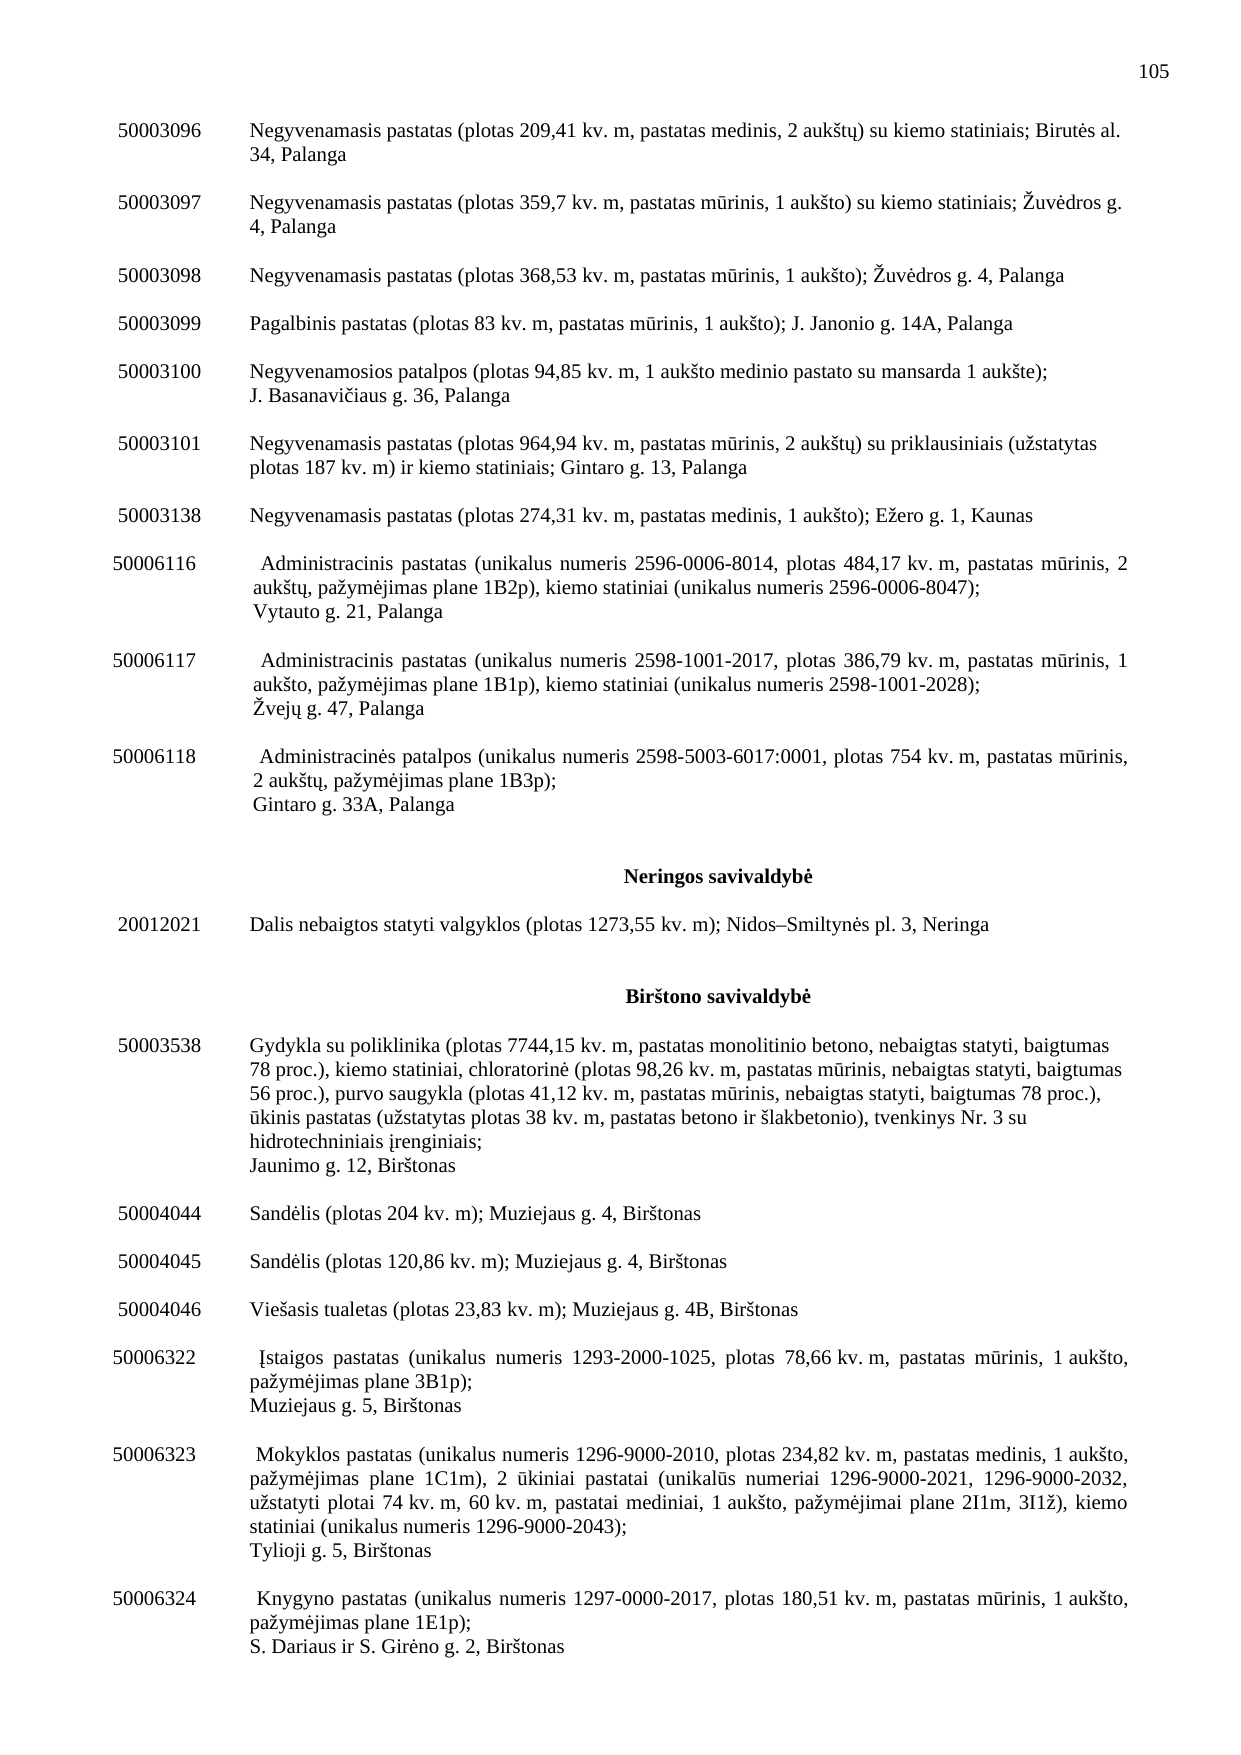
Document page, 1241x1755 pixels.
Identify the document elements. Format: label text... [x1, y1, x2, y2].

table_cell [1190, 1345, 1198, 1442]
table_cell [101, 864, 238, 888]
table_cell [1190, 1321, 1198, 1345]
table_cell [1156, 503, 1173, 527]
table_cell [101, 1225, 1198, 1249]
table_cell Negyvenamasis pastatas (plotas 274,31 kv. m, pastatas medinis, 1 aukšto); Ežero g. 1, Kaunas [238, 503, 1139, 527]
table_cell [1173, 1586, 1190, 1682]
table_cell [1173, 1442, 1190, 1586]
table_cell [1190, 359, 1198, 407]
table_cell 50003100 [101, 359, 238, 407]
table_cell [101, 1009, 1198, 1032]
table_cell Gydykla su poliklinika (plotas 7744,15 kv. m, pastatas monolitinio betono, nebaigtas statyti, baigtumas 78 proc.), kiemo statiniai, chloratorinė (plotas 98,26 kv. m, pastatas mūrinis, nebaigtas statyti, baigtumas 56 proc.), purvo saugykla (plotas 41,12 kv. m, pastatas mūrinis, nebaigtas statyti, baigtumas 78 proc.), ūkinis pastatas (užstatytas plotas 38 kv. m, pastatas betono ir šlakbetonio), tvenkinys Nr. 3 su hidrotechniniais įrenginiais; Jaunimo g. 12, Birštonas [238, 1033, 1139, 1177]
table_cell [1173, 1321, 1190, 1345]
table_cell [101, 1321, 238, 1345]
table_cell [1190, 1201, 1198, 1225]
table_cell [1173, 744, 1190, 840]
table_cell [1156, 744, 1173, 840]
table_cell [1190, 311, 1198, 335]
table_cell [1190, 1249, 1198, 1273]
table_cell 50006322 [101, 1345, 238, 1442]
table_cell [1140, 503, 1156, 527]
table_cell [1140, 311, 1156, 335]
table_cell [1190, 744, 1198, 840]
table_cell [101, 335, 1198, 359]
table_cell [1190, 912, 1198, 936]
table_cell [1156, 1586, 1173, 1682]
table_cell [1173, 1201, 1190, 1225]
table_cell [1156, 1033, 1173, 1177]
table_cell [1190, 503, 1198, 527]
table_cell [1140, 118, 1156, 166]
table_cell 50004046 [101, 1297, 238, 1321]
table_cell Neringos savivaldybė [238, 864, 1198, 888]
table_cell [1173, 1345, 1190, 1442]
table_cell [1190, 1297, 1198, 1321]
table_cell Administracinis pastatas (unikalus numeris 2596-0006-8014, plotas 484,17 kv. m, pastatas mūrinis, 2 aukštų, pažymėjimas plane 1B2p), kiemo statiniai (unikalus numeris 2596-0006-8047); Vytauto g. 21, Palanga [238, 551, 1139, 647]
table_cell [101, 239, 1198, 262]
table_cell [1190, 118, 1198, 166]
table_cell [238, 1321, 1139, 1345]
table_cell [1140, 190, 1156, 238]
table_cell [1190, 431, 1198, 479]
table_cell [1140, 263, 1156, 287]
table_cell Sandėlis (plotas 204 kv. m); Muziejaus g. 4, Birštonas [238, 1201, 1139, 1225]
table_cell [1140, 744, 1156, 840]
table_cell [1173, 1297, 1190, 1321]
table_cell Negyvenamasis pastatas (plotas 209,41 kv. m, pastatas medinis, 2 aukštų) su kiemo statiniais; Birutės al. 34, Palanga [238, 118, 1139, 166]
table_cell Dalis nebaigtos statyti valgyklos (plotas 1273,55 kv. m); Nidos–Smiltynės pl. 3, Neringa [238, 912, 1139, 936]
table_cell Administracinės patalpos (unikalus numeris 2598-5003-6017:0001, plotas 754 kv. m, pastatas mūrinis, 2 aukštų, pažymėjimas plane 1B3p); Gintaro g. 33A, Palanga [238, 744, 1139, 840]
table_cell Mokyklos pastatas (unikalus numeris 1296-9000-2010, plotas 234,82 kv. m, pastatas medinis, 1 aukšto, pažymėjimas plane 1C1m), 2 ūkiniai pastatai (unikalūs numeriai 1296-9000-2021, 1296-9000-2032, užstatyti plotai 74 kv. m, 60 kv. m, pastatai mediniai, 1 aukšto, pažymėjimai plane 2I1m, 3I1ž), kiemo statiniai (unikalus numeris 1296-9000-2043); Tylioji g. 5, Birštonas [238, 1442, 1139, 1586]
table_cell [1156, 311, 1173, 335]
table_cell Sandėlis (plotas 120,86 kv. m); Muziejaus g. 4, Birštonas [238, 1249, 1139, 1273]
table_cell 50006116 [101, 551, 238, 647]
table_cell 50003097 [101, 190, 238, 238]
table_cell [101, 984, 238, 1008]
table_cell Viešasis tualetas (plotas 23,83 kv. m); Muziejaus g. 4B, Birštonas [238, 1297, 1139, 1321]
table_cell [101, 166, 1198, 190]
table_cell [1140, 359, 1156, 407]
table_cell Knygyno pastatas (unikalus numeris 1297-0000-2017, plotas 180,51 kv. m, pastatas mūrinis, 1 aukšto, pažymėjimas plane 1E1p); S. Dariaus ir S. Girėno g. 2, Birštonas [238, 1586, 1139, 1682]
table_cell [101, 840, 1198, 864]
table_cell 50003096 [101, 118, 238, 166]
table_cell [101, 1273, 1198, 1297]
table_cell [1140, 1345, 1156, 1442]
table_cell 50006118 [101, 744, 238, 840]
table_cell Negyvenamasis pastatas (plotas 368,53 kv. m, pastatas mūrinis, 1 aukšto); Žuvėdros g. 4, Palanga [238, 263, 1139, 287]
table_cell [1140, 551, 1156, 647]
table_cell [1173, 359, 1190, 407]
table_cell [101, 888, 1198, 912]
table_cell [1140, 1297, 1156, 1321]
table_cell 50004045 [101, 1249, 238, 1273]
table_cell [101, 407, 1198, 431]
table_cell [1156, 1442, 1173, 1586]
table_cell [1173, 1033, 1190, 1177]
table_cell [1190, 1586, 1198, 1682]
table_cell [1156, 118, 1173, 166]
table_cell [1173, 503, 1190, 527]
table_cell 50003138 [101, 503, 238, 527]
table_cell 50006324 [101, 1586, 238, 1682]
table_cell [1173, 431, 1190, 479]
table_cell [1190, 1442, 1198, 1586]
table_cell [1156, 648, 1173, 744]
table_cell 50006117 [101, 648, 238, 744]
table_cell [1173, 190, 1190, 238]
table_cell Pagalbinis pastatas (plotas 83 kv. m, pastatas mūrinis, 1 aukšto); J. Janonio g. 14A, Palanga [238, 311, 1139, 335]
table_cell 50003099 [101, 311, 238, 335]
table_cell [1140, 1586, 1156, 1682]
table_cell [1190, 1033, 1198, 1177]
table_cell 50006323 [101, 1442, 238, 1586]
table_cell [1156, 359, 1173, 407]
table_cell 50003098 [101, 263, 238, 287]
table_cell Negyvenamasis pastatas (plotas 964,94 kv. m, pastatas mūrinis, 2 aukštų) su priklausiniais (užstatytas plotas 187 kv. m) ir kiemo statiniais; Gintaro g. 13, Palanga [238, 431, 1139, 479]
table_cell [1156, 1345, 1173, 1442]
table_cell [1156, 190, 1173, 238]
table_cell [1190, 190, 1198, 238]
table_cell [1140, 648, 1156, 744]
table_cell [1156, 1297, 1173, 1321]
table_cell 20012021 [101, 912, 238, 936]
table_cell [101, 287, 1198, 311]
table_cell [1190, 648, 1198, 744]
table_cell [1156, 1201, 1173, 1225]
table_cell [101, 479, 1198, 503]
table_cell [1156, 431, 1173, 479]
table_cell [1190, 551, 1198, 647]
table_cell 50004044 [101, 1201, 238, 1225]
table_cell [1140, 1201, 1156, 1225]
table_cell [101, 527, 1198, 551]
table_cell Administracinis pastatas (unikalus numeris 2598-1001-2017, plotas 386,79 kv. m, pastatas mūrinis, 1 aukšto, pažymėjimas plane 1B1p), kiemo statiniai (unikalus numeris 2598-1001-2028); Žvejų g. 47, Palanga [238, 648, 1139, 744]
table_cell [1140, 1321, 1156, 1345]
table_cell Negyvenamosios patalpos (plotas 94,85 kv. m, 1 aukšto medinio pastato su mansarda 1 aukšte); J. Basanavičiaus g. 36, Palanga [238, 359, 1139, 407]
table_cell [1173, 263, 1190, 287]
table_cell 50003101 [101, 431, 238, 479]
table_cell [1140, 431, 1156, 479]
table_cell [1190, 263, 1198, 287]
table_cell [1173, 912, 1190, 936]
table_cell [1156, 551, 1173, 647]
table_cell [1156, 912, 1173, 936]
table_cell Birštono savivaldybė [238, 984, 1198, 1008]
table_cell [1173, 118, 1190, 166]
table_cell [101, 936, 1198, 960]
table_cell [101, 1177, 1198, 1201]
table_cell [1173, 648, 1190, 744]
table_cell [1156, 1249, 1173, 1273]
table_cell [1173, 311, 1190, 335]
table_cell [1140, 1033, 1156, 1177]
table_cell [1173, 551, 1190, 647]
table_cell Negyvenamasis pastatas (plotas 359,7 kv. m, pastatas mūrinis, 1 aukšto) su kiemo statiniais; Žuvėdros g. 4, Palanga [238, 190, 1139, 238]
table_cell [1140, 1249, 1156, 1273]
table_cell 50003538 [101, 1033, 238, 1177]
table_cell [1156, 1321, 1173, 1345]
table_cell [1173, 1249, 1190, 1273]
table_cell [1156, 263, 1173, 287]
table_cell Įstaigos pastatas (unikalus numeris 1293-2000-1025, plotas 78,66 kv. m, pastatas mūrinis, 1 aukšto, pažymėjimas plane 3B1p); Muziejaus g. 5, Birštonas [238, 1345, 1139, 1442]
table_cell [1140, 912, 1156, 936]
table_cell [1140, 1442, 1156, 1586]
table_cell [101, 960, 1198, 984]
